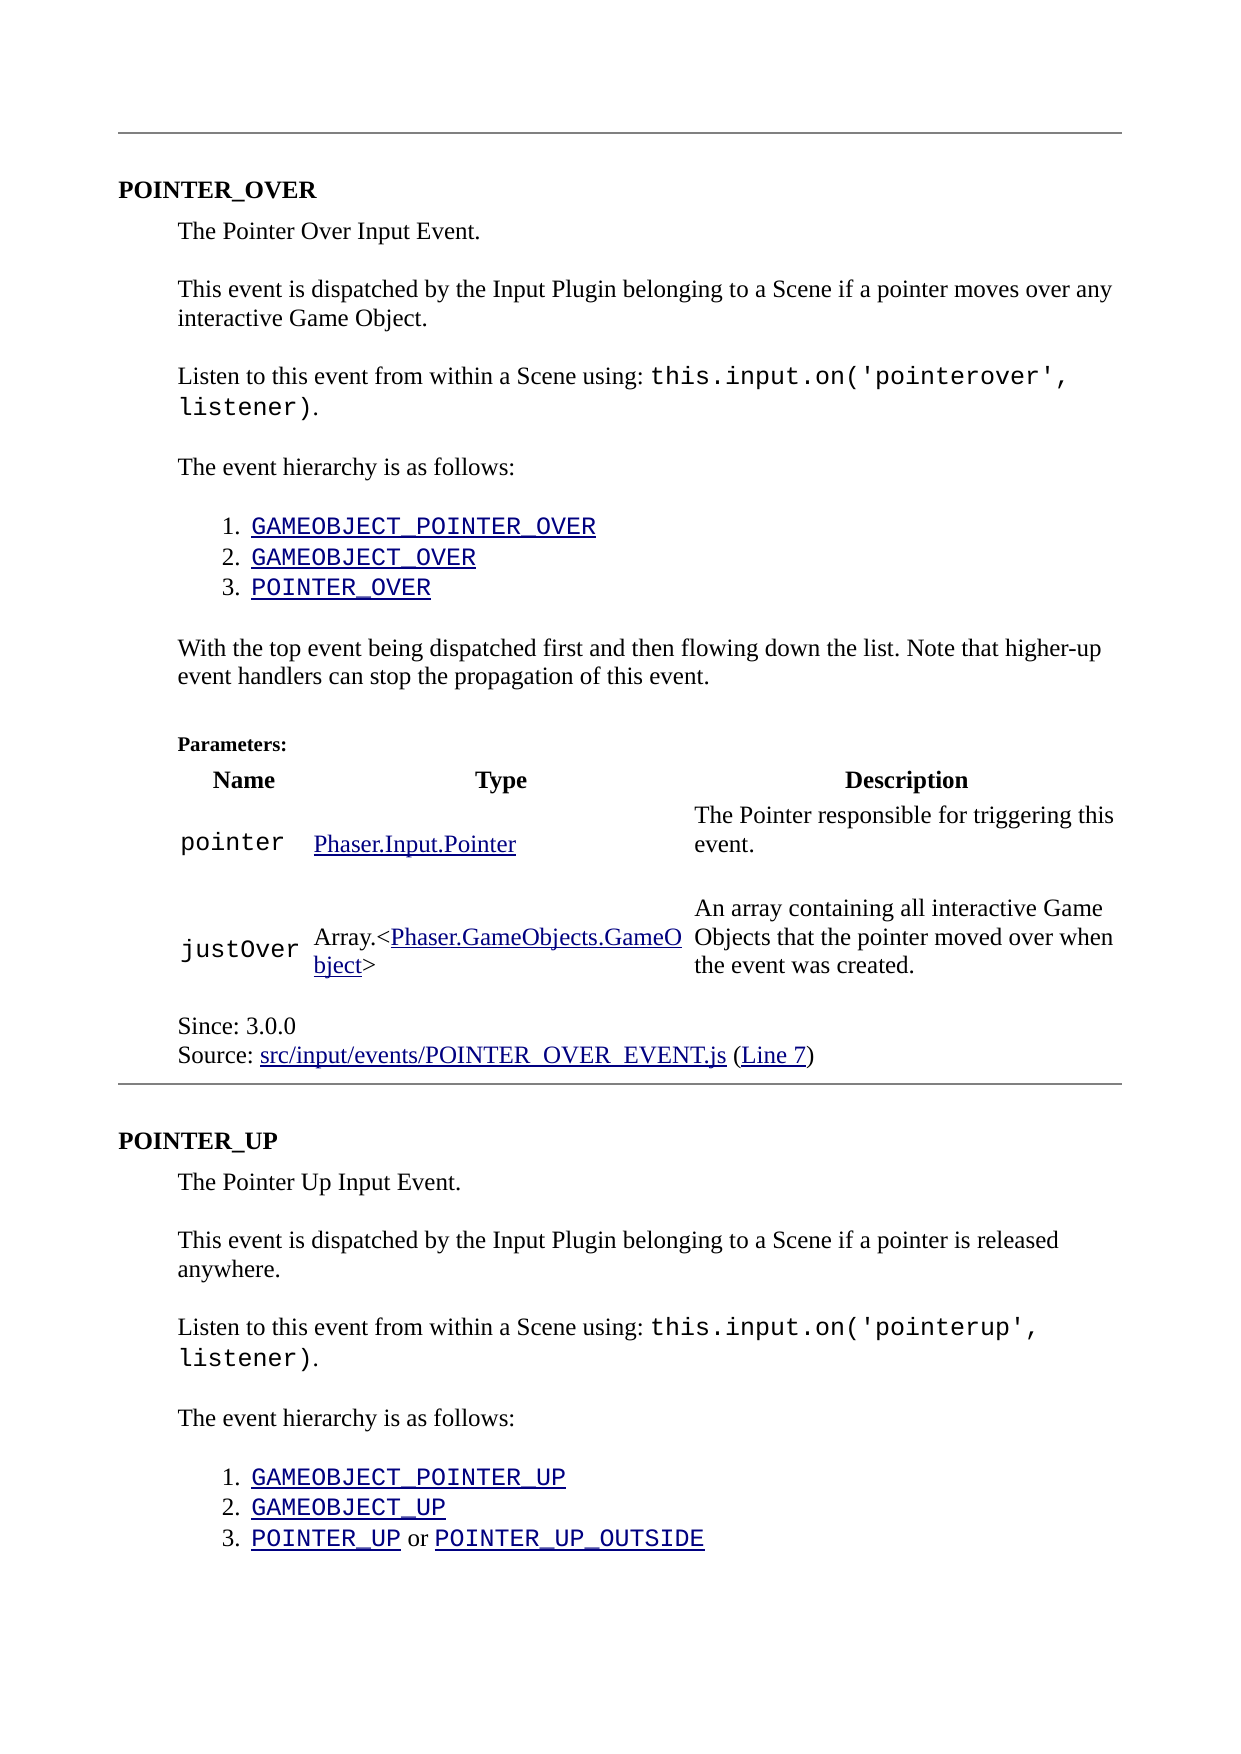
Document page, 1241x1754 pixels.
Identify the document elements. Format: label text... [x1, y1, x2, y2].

list GAMEOBJECT_POINTER_UP [222, 1462, 1122, 1492]
table_cell The Pointer responsible for triggering this event. [691, 797, 1122, 890]
subtitle Parameters: [177, 732, 1122, 756]
table_header Description [691, 763, 1122, 797]
list The Pointer Over Input Event. [177, 216, 1122, 245]
table_cell justOver [177, 890, 310, 1011]
list With the top event being dispatched first and then flowing down the list. Note that higher-up event handlers can stop the propagation of this event. [177, 633, 1122, 690]
list The Pointer Up Input Event. [177, 1167, 1122, 1196]
subtitle Source: src/input/events/POINTER_OVER_EVENT.js (Line 7) [177, 1040, 1122, 1069]
subtitle POINTER_OVER [118, 175, 1122, 204]
list The event hierarchy is as follows: [177, 452, 1122, 481]
list This event is dispatched by the Input Plugin belonging to a Scene if a pointer moves over any interactive Game Object. [177, 274, 1122, 332]
list The event hierarchy is as follows: [177, 1403, 1122, 1432]
list Listen to this event from within a Scene using: this.input.on('pointerover', listener). [177, 361, 1122, 423]
list POINTER_OVER [222, 572, 1122, 603]
list GAMEOBJECT_POINTER_OVER [222, 511, 1122, 542]
subtitle POINTER_UP [118, 1126, 1122, 1154]
list GAMEOBJECT_UP [222, 1492, 1122, 1523]
table_cell Array.<Phaser.GameObjects.GameObject> [310, 890, 691, 1011]
list POINTER_UP or POINTER_UP_OUTSIDE [222, 1523, 1122, 1554]
table_header Type [310, 763, 691, 797]
table_header Name [177, 763, 310, 797]
table_cell Phaser.Input.Pointer [310, 797, 691, 890]
list Listen to this event from within a Scene using: this.input.on('pointerup', listener). [177, 1312, 1122, 1374]
list GAMEOBJECT_OVER [222, 542, 1122, 572]
list This event is dispatched by the Input Plugin belonging to a Scene if a pointer is released anywhere. [177, 1225, 1122, 1283]
subtitle Since: 3.0.0 [177, 1011, 1122, 1040]
table_cell pointer [177, 797, 310, 890]
table_cell An array containing all interactive Game Objects that the pointer moved over when the event was created. [691, 890, 1122, 1011]
